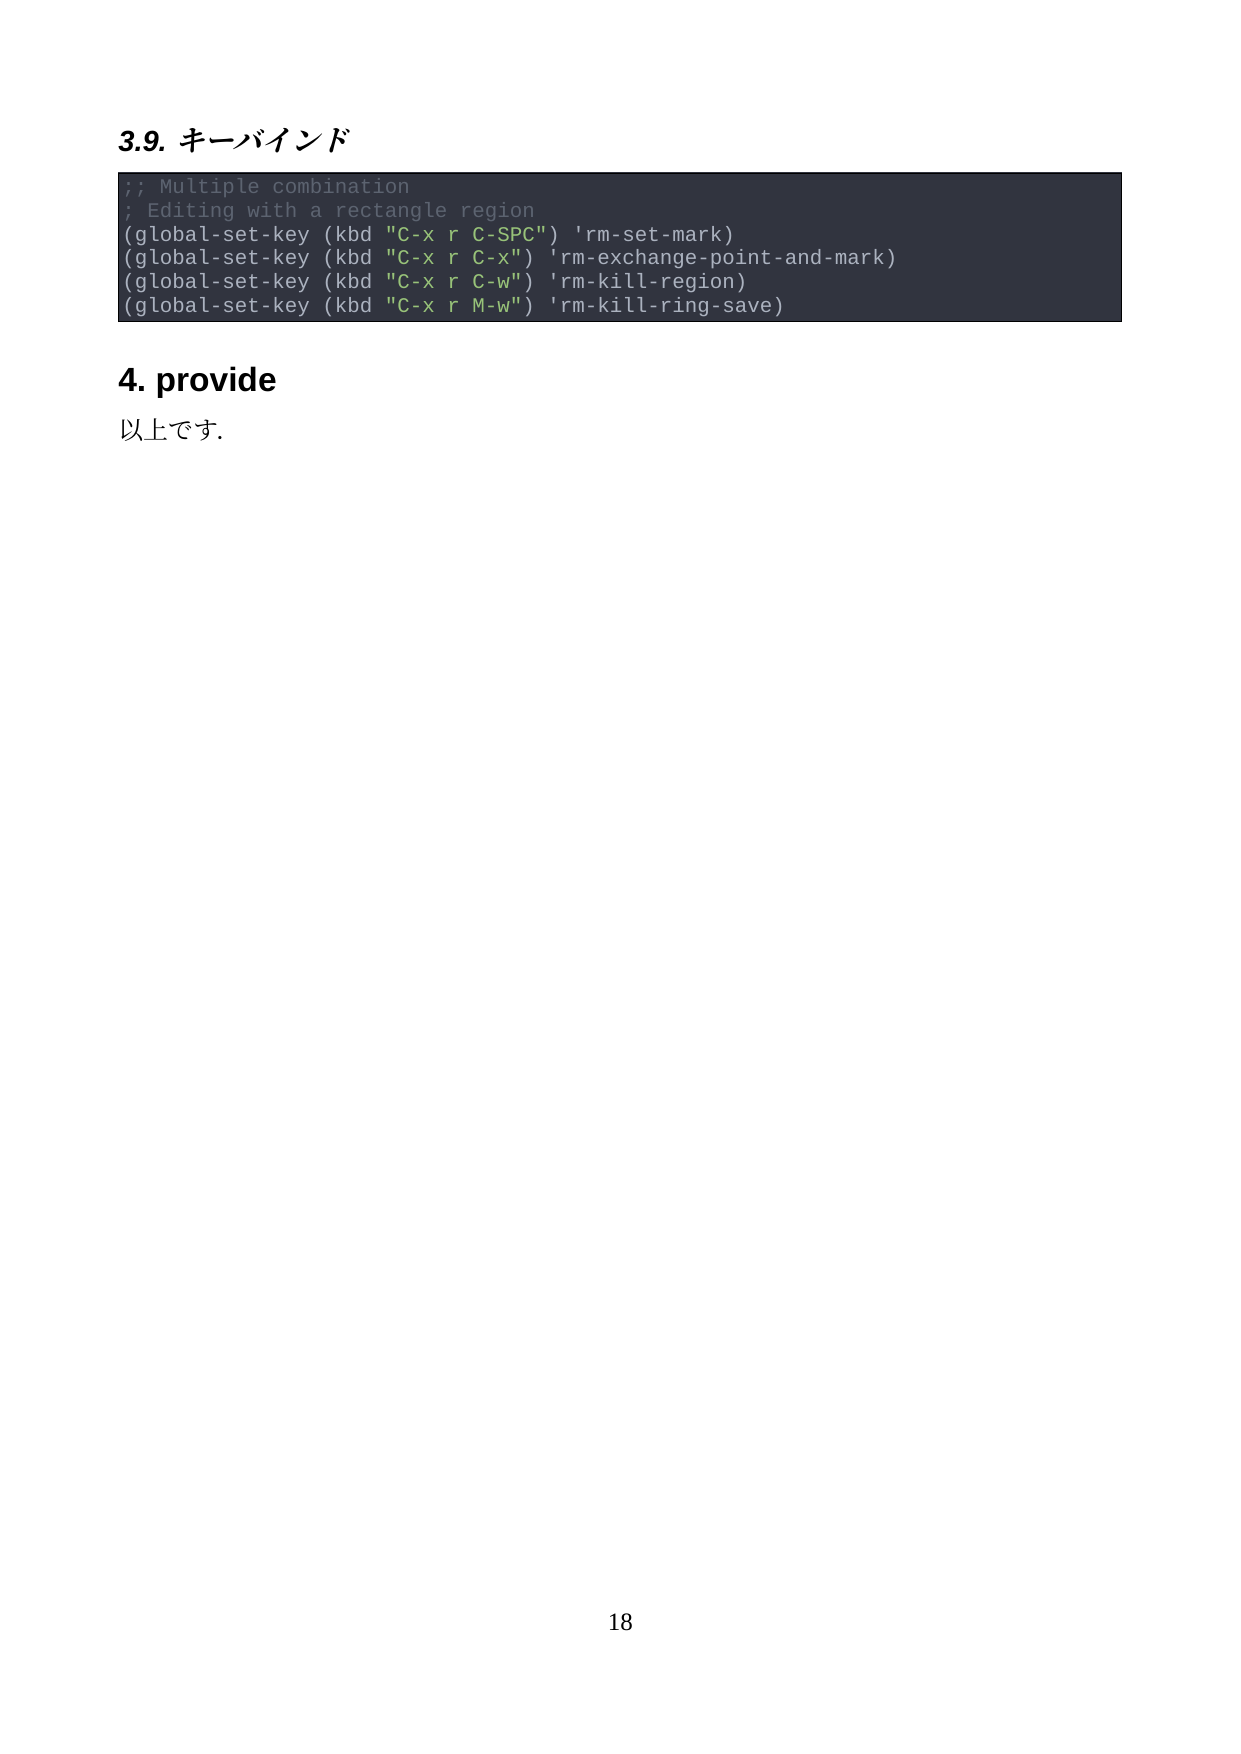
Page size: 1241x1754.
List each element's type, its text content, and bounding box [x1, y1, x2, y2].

text 以上です． [118, 411, 1122, 476]
subtitle キーバインド [118, 118, 1122, 160]
text ;; Multiple combination [119, 174, 1121, 196]
text ; Editing with a rectangle region [119, 196, 1121, 220]
text (global-set-key (kbd "C-x r M-w") 'rm-kill-ring-save) [119, 291, 1121, 321]
text (global-set-key (kbd "C-x r C-SPC") 'rm-set-mark) [119, 220, 1121, 243]
subtitle provide [118, 360, 1122, 398]
text (global-set-key (kbd "C-x r C-x") 'rm-exchange-point-and-mark) [119, 243, 1121, 267]
text (global-set-key (kbd "C-x r C-w") 'rm-kill-region) [119, 267, 1121, 291]
